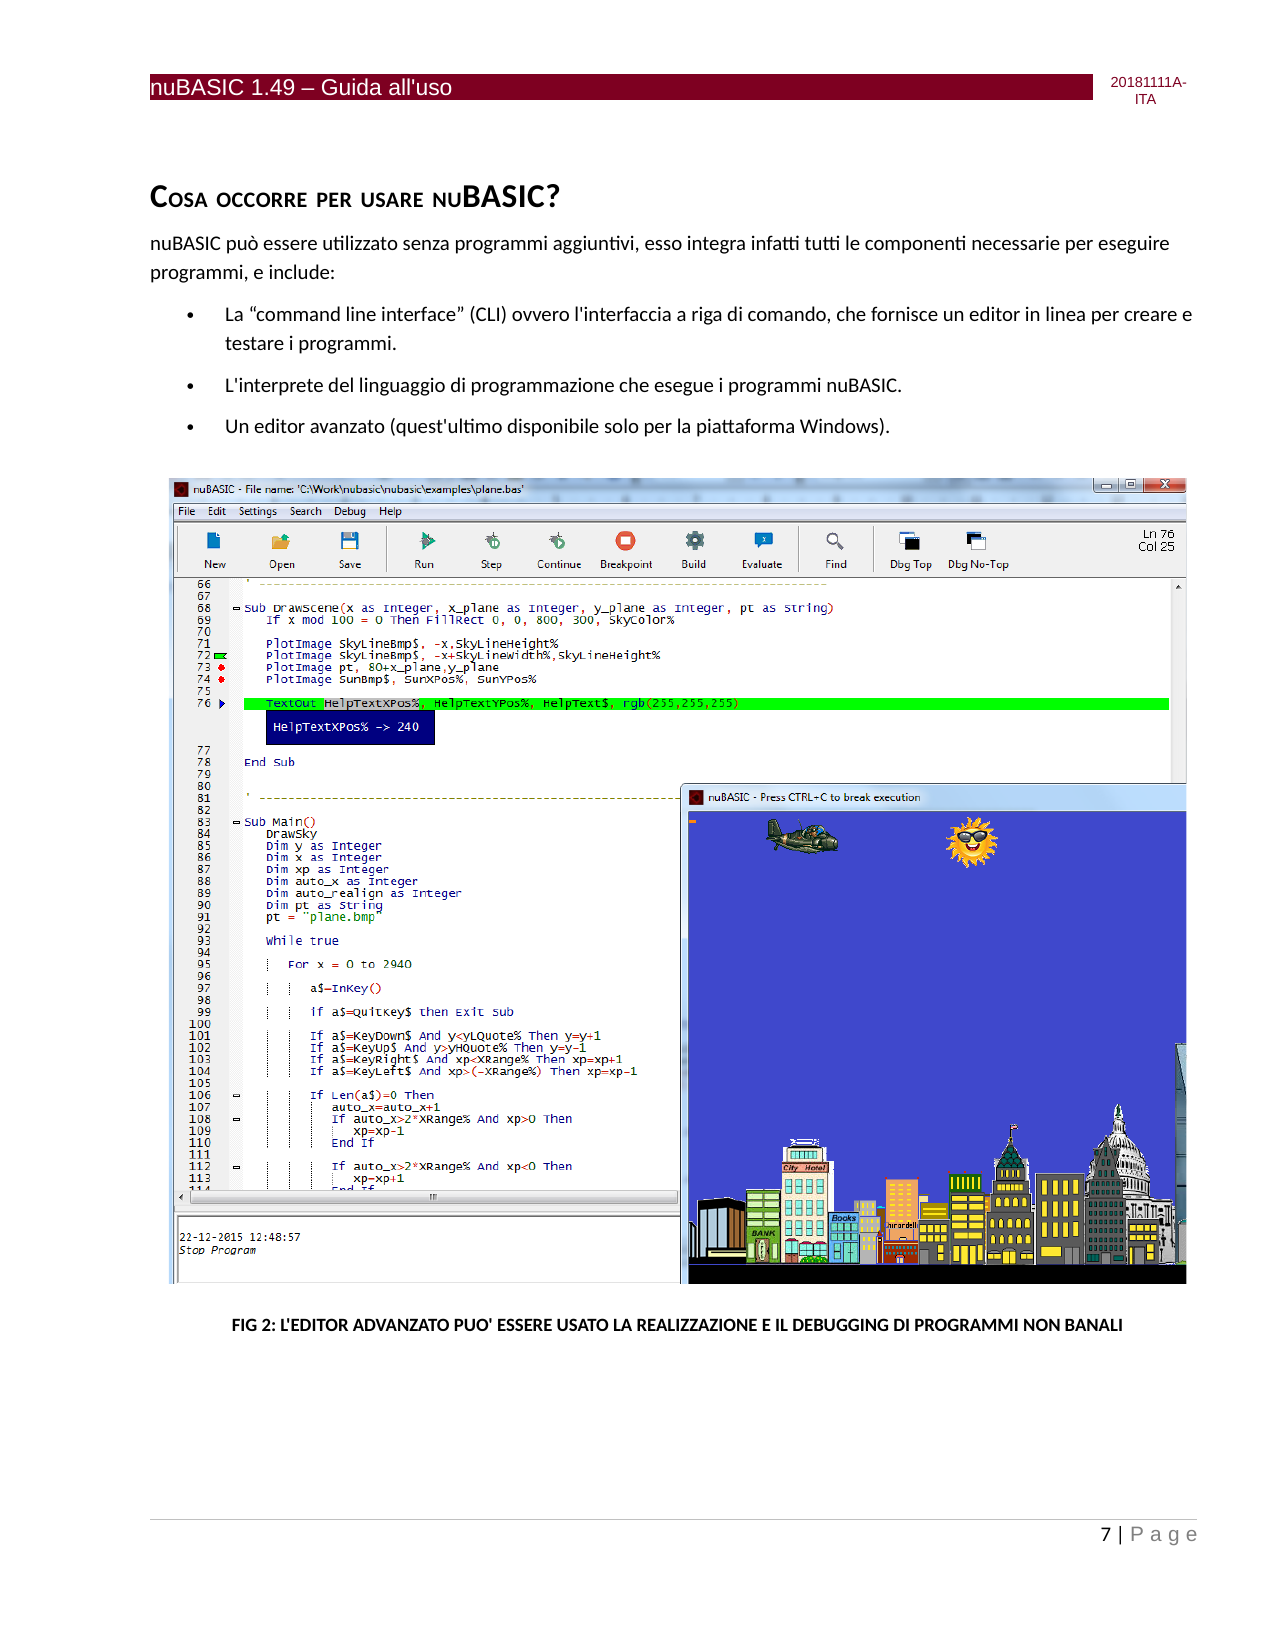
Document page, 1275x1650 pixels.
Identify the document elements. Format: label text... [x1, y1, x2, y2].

list Un editor avanzato (quest'ultimo disponibile solo per la piattaforma Windows). [187, 413, 1197, 439]
list L'interprete del linguaggio di programmazione che esegue i programmi nuBASIC. [187, 372, 1197, 397]
text Fig 2: L'editor Advanzato puo' essere usato la realizzazione E IL DEBUGGING di programmi non banali [169, 1313, 1187, 1336]
list La “command line interface” (CLI) ovvero l'interfaccia a riga di comando, che fornisce un editor in linea per creare e testare i programmi. [187, 301, 1197, 356]
text nuBASIC può essere utilizzato senza programmi aggiuntivi, esso integra infatti tutti le componenti necessarie per eseguire programmi, e include: [150, 230, 1197, 285]
subtitle Cosa occorre per usare nuBASIC? [150, 175, 1197, 216]
